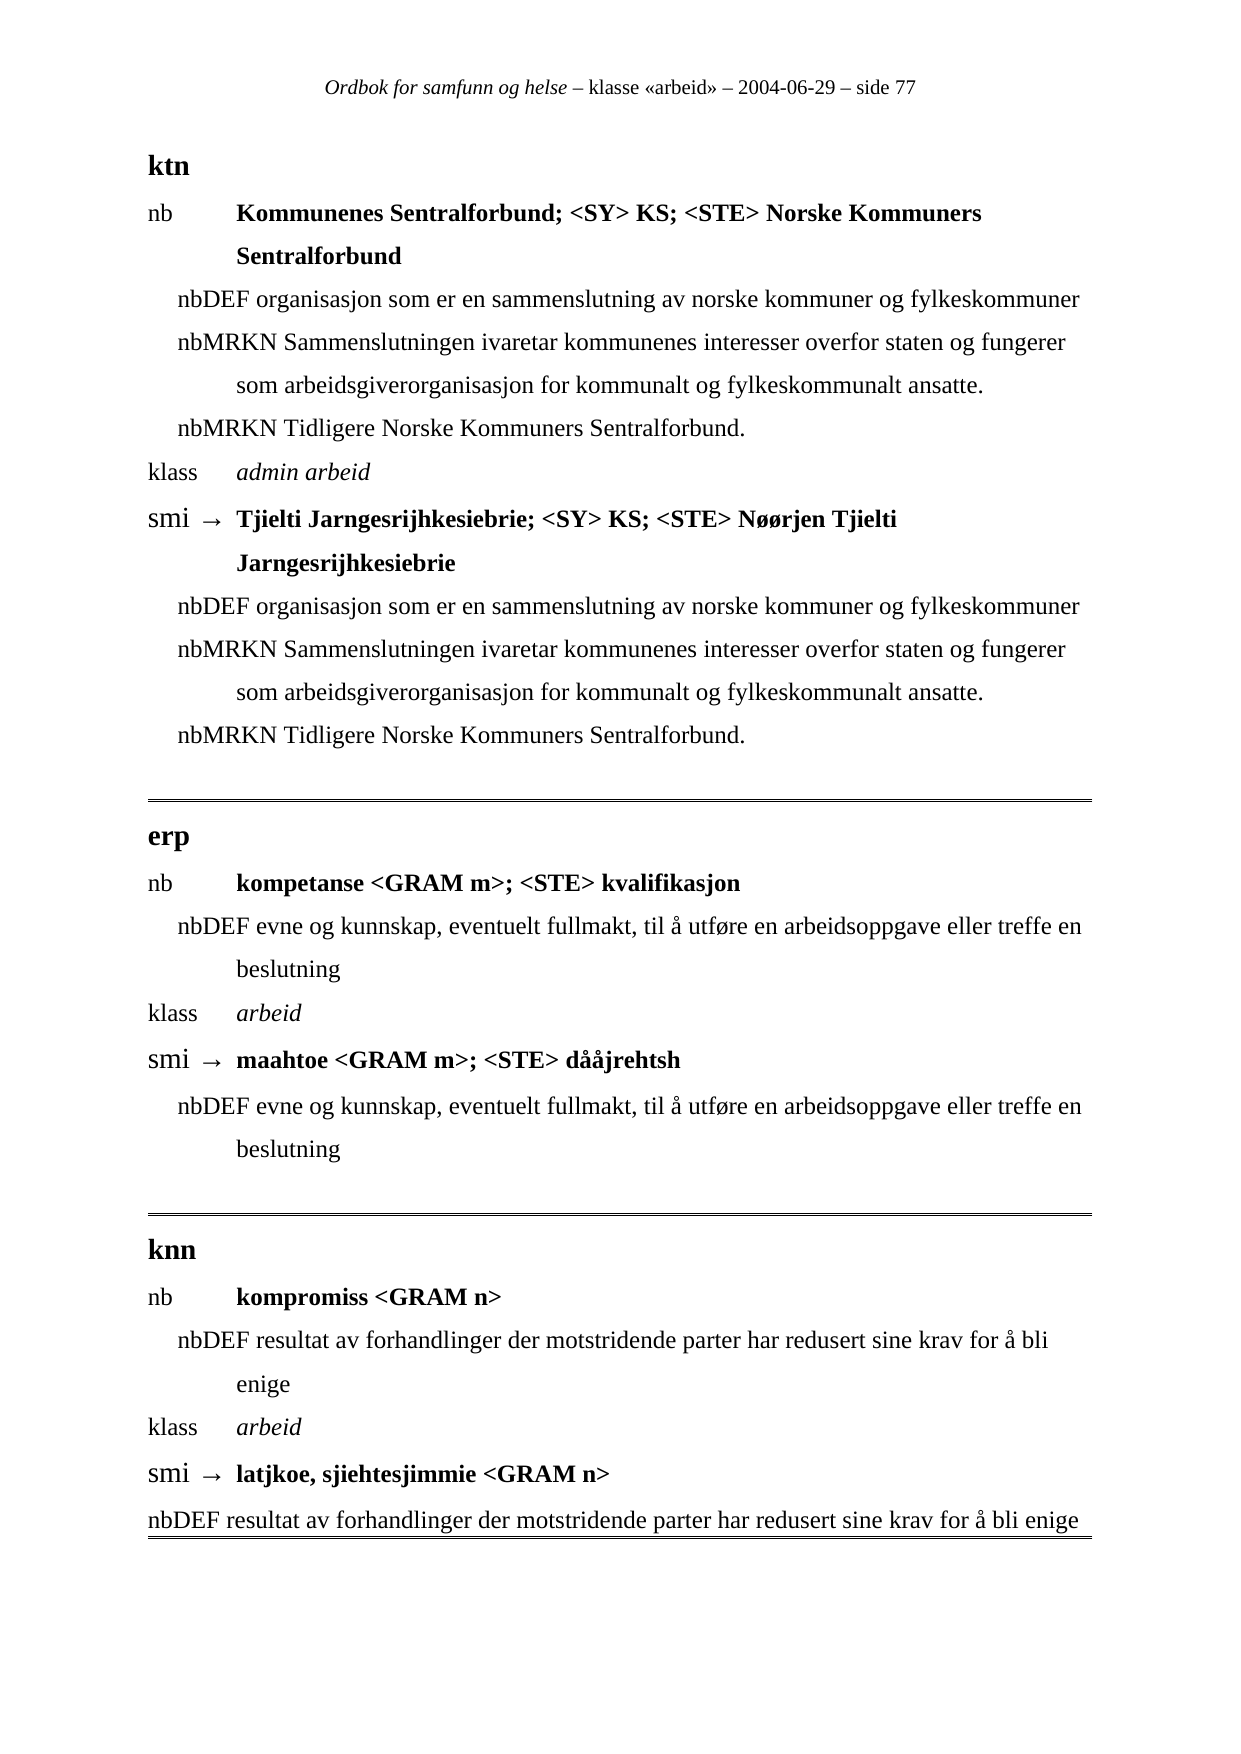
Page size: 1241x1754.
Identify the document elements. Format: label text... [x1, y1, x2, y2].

text klass arbeid [148, 1412, 1092, 1441]
text nbMRKN Tidligere Norske Kommuners Sentralforbund. [177, 720, 1092, 749]
text nbDEF resultat av forhandlinger der motstridende parter har redusert sine krav for å bli enige [148, 1505, 1092, 1536]
text erp [148, 818, 1092, 852]
text knn [148, 1232, 1092, 1266]
text nbDEF organisasjon som er en sammenslutning av norske kommuner og fylkeskommuner [177, 284, 1092, 313]
text nbMRKN Sammenslutningen ivaretar kommunenes interesser overfor staten og fungerer som arbeidsgiverorganisasjon for kommunalt og fylkeskommunalt ansatte. [177, 327, 1092, 399]
text nb kompetanse <GRAM m>; <STE> kvalifikasjon [148, 868, 1092, 897]
text smi → latjkoe, sjiehtesjimmie <GRAM n> [148, 1455, 1092, 1488]
text smi → maahtoe <GRAM m>; <STE> dååjrehtsh [148, 1041, 1092, 1074]
text nbDEF resultat av forhandlinger der motstridende parter har redusert sine krav for å bli enige [177, 1326, 1092, 1397]
text smi → Tjielti Jarngesrijhkesiebrie; <SY> KS; <STE> Nøørjen Tjielti Jarngesrijhkesiebrie [148, 500, 1092, 576]
text nbMRKN Sammenslutningen ivaretar kommunenes interesser overfor staten og fungerer som arbeidsgiverorganisasjon for kommunalt og fylkeskommunalt ansatte. [177, 634, 1092, 706]
text nbDEF evne og kunnskap, eventuelt fullmakt, til å utføre en arbeidsoppgave eller treffe en beslutning [177, 1091, 1092, 1163]
text nbDEF organisasjon som er en sammenslutning av norske kommuner og fylkeskommuner [177, 591, 1092, 619]
text nbMRKN Tidligere Norske Kommuners Sentralforbund. [177, 413, 1092, 442]
text nbDEF evne og kunnskap, eventuelt fullmakt, til å utføre en arbeidsoppgave eller treffe en beslutning [177, 911, 1092, 983]
text ktn [148, 148, 1092, 181]
text klass arbeid [148, 998, 1092, 1026]
text nb Kommunenes Sentralforbund; <SY> KS; <STE> Norske Kommuners Sentralforbund [148, 198, 1092, 270]
text nb kompromiss <GRAM n> [148, 1282, 1092, 1311]
text klass admin arbeid [148, 457, 1092, 485]
